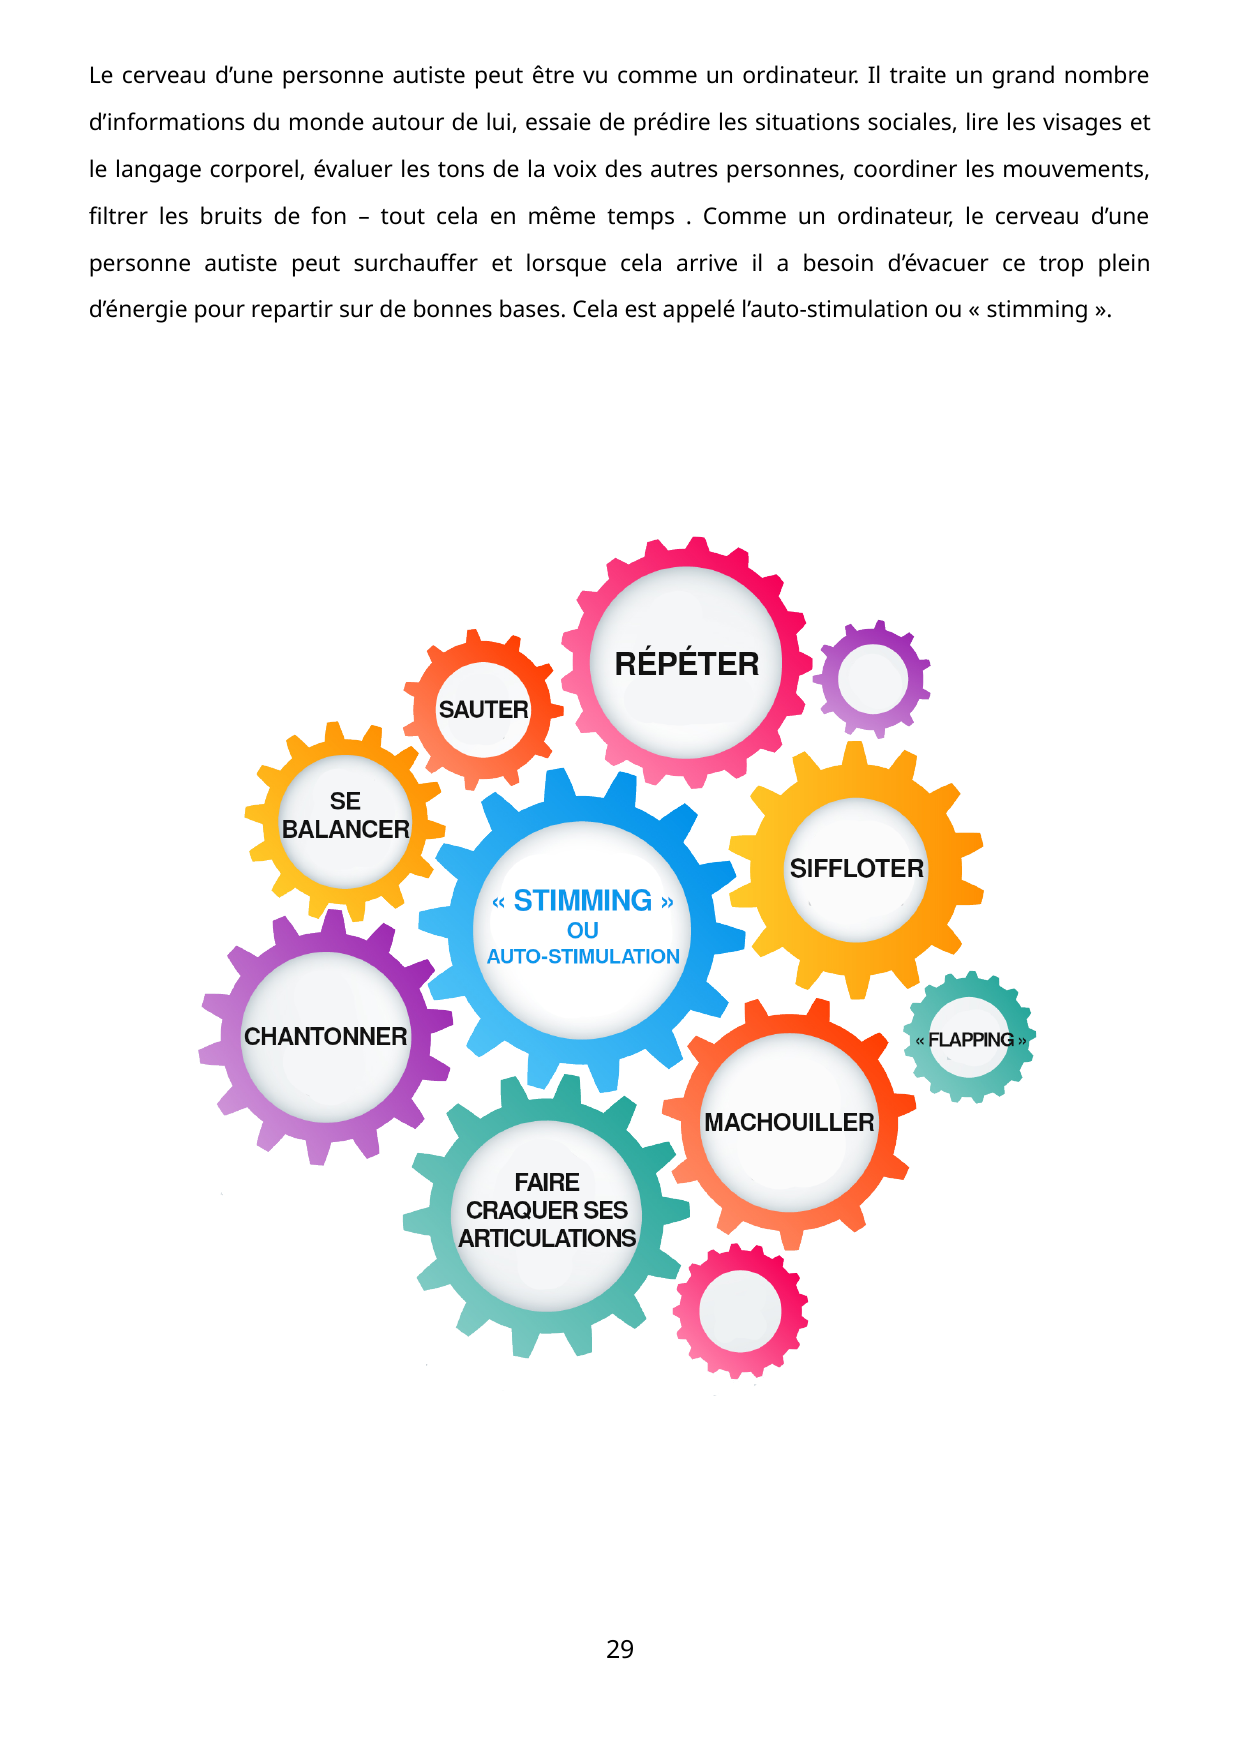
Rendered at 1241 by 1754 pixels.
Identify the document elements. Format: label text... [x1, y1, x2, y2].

text Le cerveau d’une personne autiste peut être vu comme un ordinateur. Il traite un grand nombre d’informations du monde autour de lui, essaie de prédire les situations sociales, lire les visages et le langage corporel, évaluer les tons de la voix des autres personnes, coordiner les mouvements, filtrer les bruits de fon – tout cela en même temps . Comme un ordinateur, le cerveau d’une personne autiste peut surchauffer et lorsque cela arrive il a besoin d’évacuer ce trop plein d’énergie pour repartir sur de bonnes bases. Cela est appelé l’auto-stimulation ou « stimming ». [88, 59, 1152, 325]
picture [85, 397, 1149, 1461]
